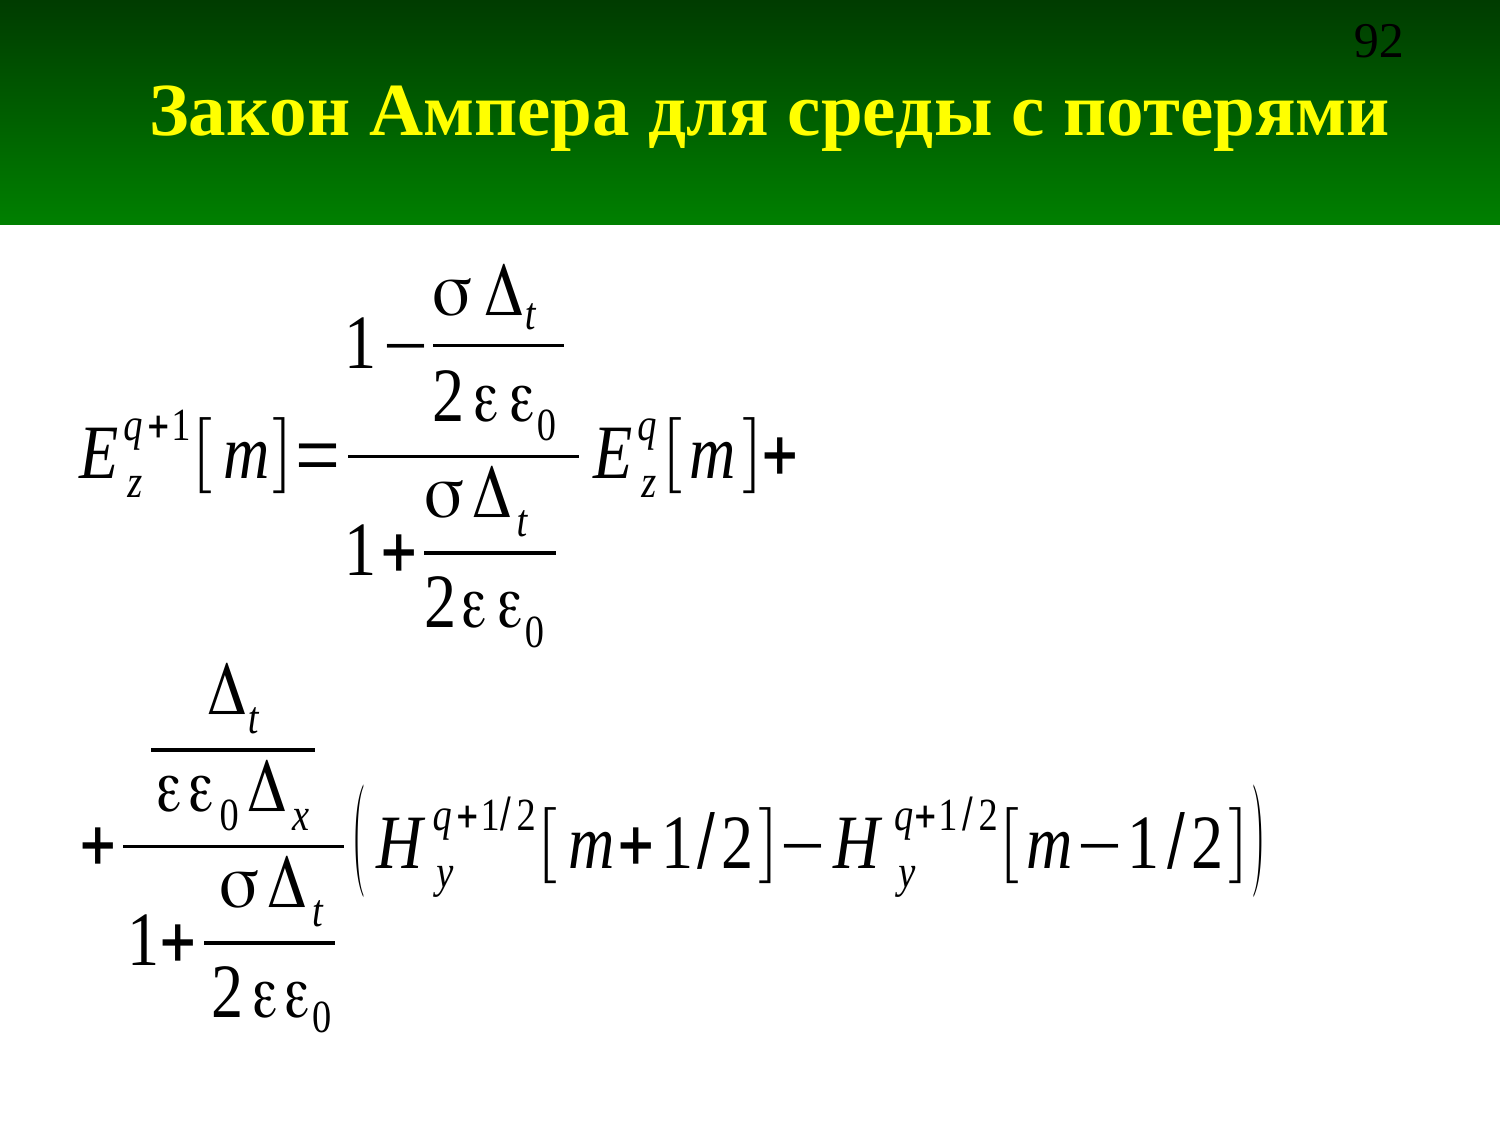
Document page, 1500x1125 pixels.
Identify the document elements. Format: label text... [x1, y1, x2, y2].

title Закон Ампера для среды с потерями [100, 7, 1441, 204]
chart [59, 257, 1279, 1045]
